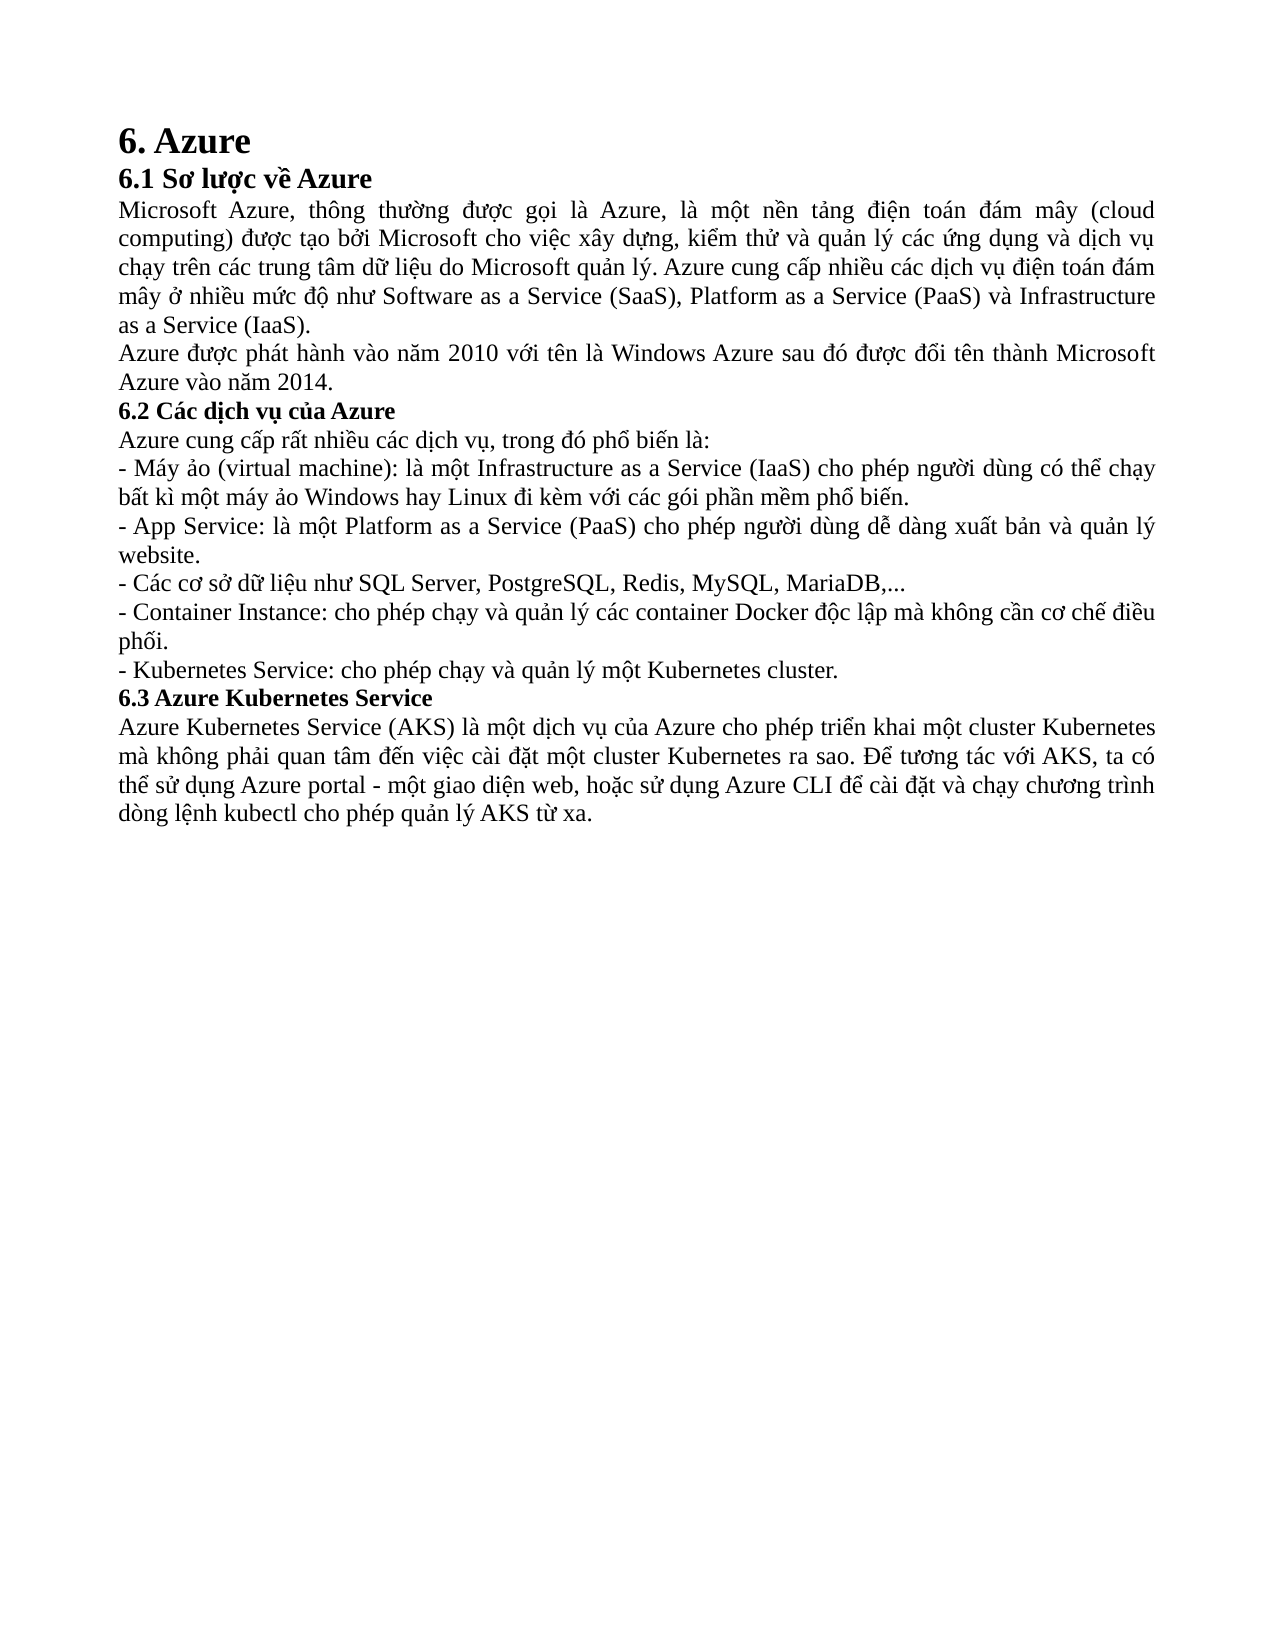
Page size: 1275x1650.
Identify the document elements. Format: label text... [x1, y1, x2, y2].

text - App Service: là một Platform as a Service (PaaS) cho phép người dùng dễ dàng xuất bản và quản lý website. [118, 511, 1157, 568]
text Azure được phát hành vào năm 2010 với tên là Windows Azure sau đó được đổi tên thành Microsoft Azure vào năm 2014. [118, 338, 1157, 396]
text Azure Kubernetes Service (AKS) là một dịch vụ của Azure cho phép triển khai một cluster Kubernetes mà không phải quan tâm đến việc cài đặt một cluster Kubernetes ra sao. Để tương tác với AKS, ta có thể sử dụng Azure portal - một giao diện web, hoặc sử dụng Azure CLI để cài đặt và chạy chương trình dòng lệnh kubectl cho phép quản lý AKS từ xa. [118, 712, 1157, 827]
text 6.3 Azure Kubernetes Service [118, 683, 1157, 712]
text - Các cơ sở dữ liệu như SQL Server, PostgreSQL, Redis, MySQL, MariaDB,... [118, 568, 1157, 597]
text - Kubernetes Service: cho phép chạy và quản lý một Kubernetes cluster. [118, 655, 1157, 683]
text - Máy ảo (virtual machine): là một Infrastructure as a Service (IaaS) cho phép người dùng có thể chạy bất kì một máy ảo Windows hay Linux đi kèm với các gói phần mềm phổ biến. [118, 453, 1157, 511]
text 6.2 Các dịch vụ của Azure [118, 396, 1157, 425]
text Microsoft Azure, thông thường được gọi là Azure, là một nền tảng điện toán đám mây (cloud computing) được tạo bởi Microsoft cho việc xây dựng, kiểm thử và quản lý các ứng dụng và dịch vụ chạy trên các trung tâm dữ liệu do Microsoft quản lý. Azure cung cấp nhiều các dịch vụ điện toán đám mây ở nhiều mức độ như Software as a Service (SaaS), Platform as a Service (PaaS) và Infrastructure as a Service (IaaS). [118, 195, 1157, 338]
text 6.1 Sơ lược về Azure [118, 161, 1157, 195]
text - Container Instance: cho phép chạy và quản lý các container Docker độc lập mà không cần cơ chế điều phối. [118, 597, 1157, 655]
text 6. Azure [118, 118, 1157, 161]
text Azure cung cấp rất nhiều các dịch vụ, trong đó phổ biến là: [118, 425, 1157, 453]
